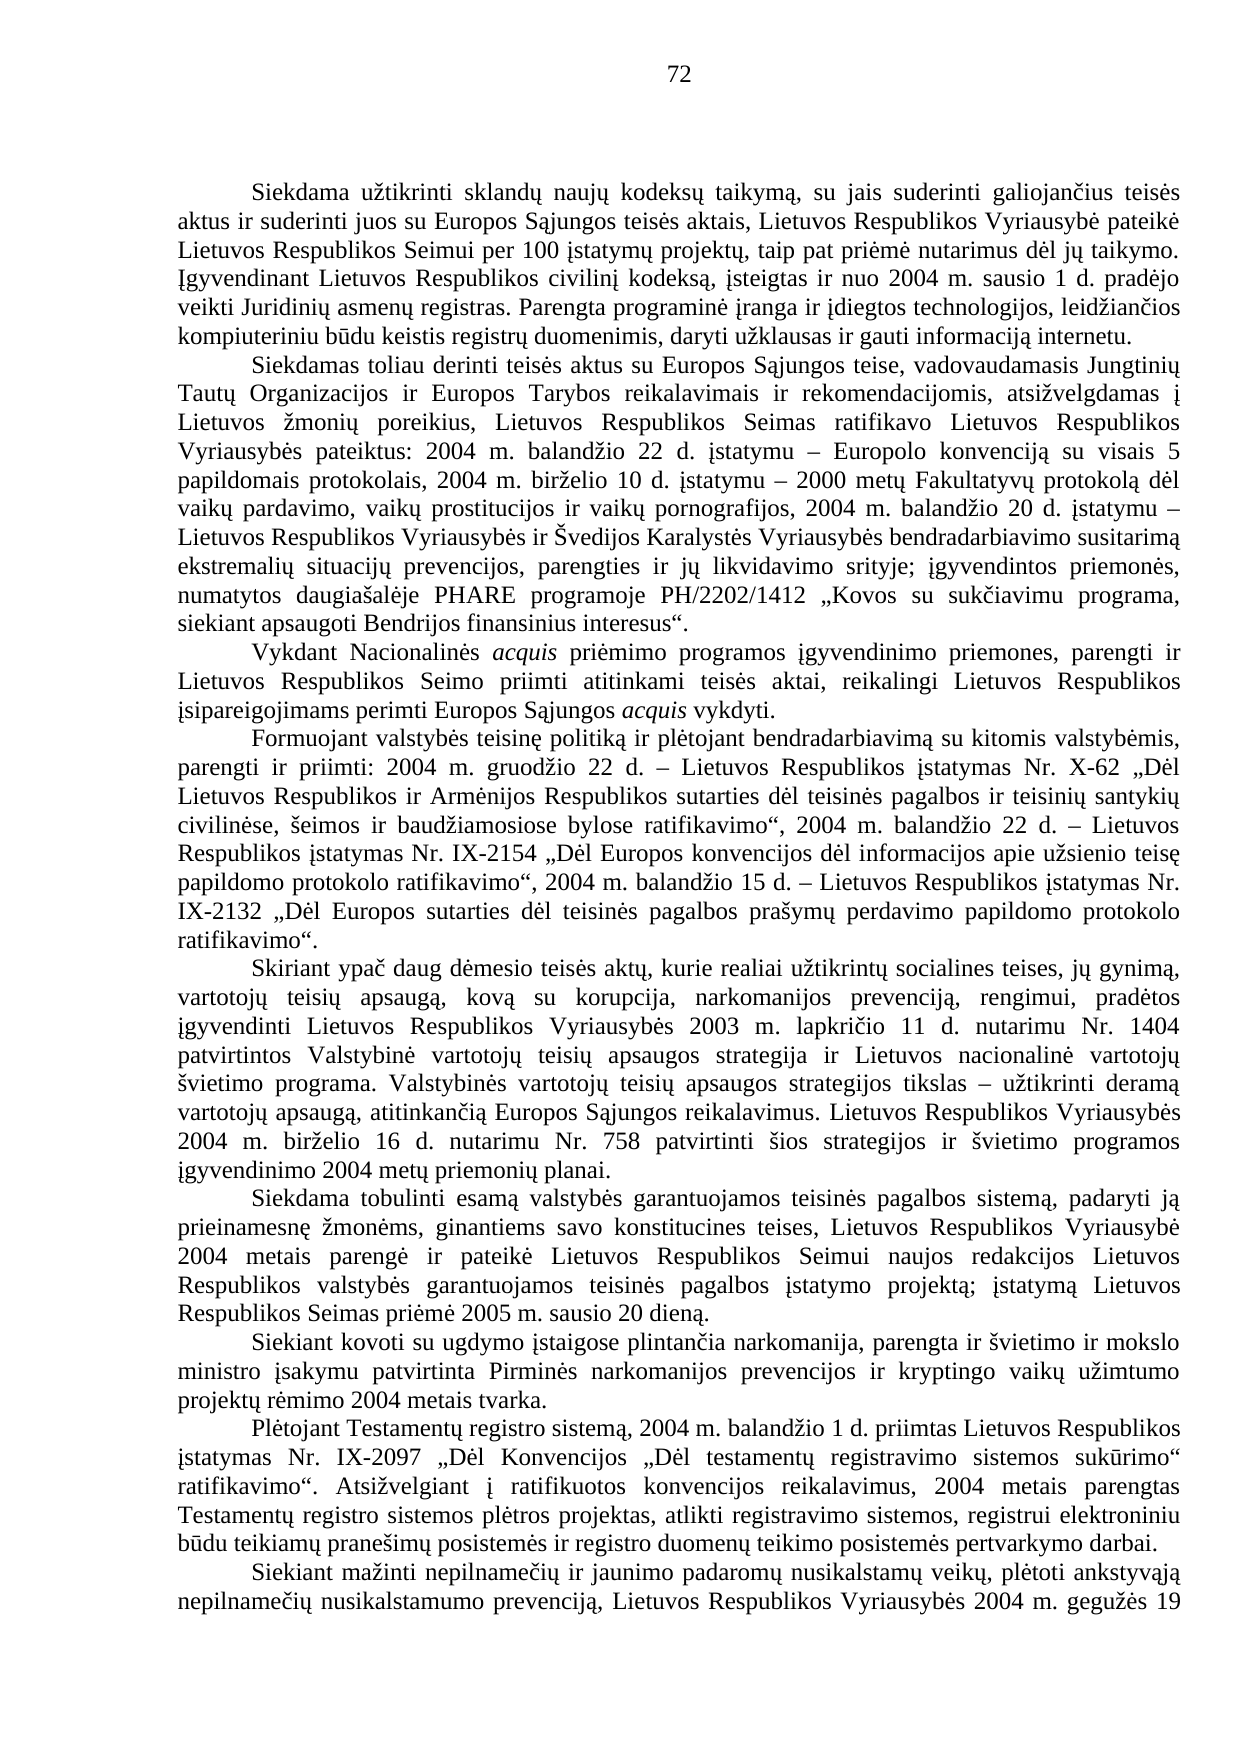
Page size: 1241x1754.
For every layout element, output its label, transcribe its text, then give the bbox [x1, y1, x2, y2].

text Formuojant valstybės teisinę politiką ir plėtojant bendradarbiavimą su kitomis valstybėmis, parengti ir priimti: 2004 m. gruodžio 22 d. – Lietuvos Respublikos įstatymas Nr. X-62 „Dėl Lietuvos Respublikos ir Armėnijos Respublikos sutarties dėl teisinės pagalbos ir teisinių santykių civilinėse, šeimos ir baudžiamosiose bylose ratifikavimo“, 2004 m. balandžio 22 d. – Lietuvos Respublikos įstatymas Nr. IX-2154 „Dėl Europos konvencijos dėl informacijos apie užsienio teisę papildomo protokolo ratifikavimo“, 2004 m. balandžio 15 d. – Lietuvos Respublikos įstatymas Nr. IX-2132 „Dėl Europos sutarties dėl teisinės pagalbos prašymų perdavimo papildomo protokolo ratifikavimo“. [177, 723, 1181, 953]
text Vykdant Nacionalinės acquis priėmimo programos įgyvendinimo priemones, parengti ir Lietuvos Respublikos Seimo priimti atitinkami teisės aktai, reikalingi Lietuvos Respublikos įsipareigojimams perimti Europos Sąjungos acquis vykdyti. [177, 637, 1181, 723]
text Siekdama užtikrinti sklandų naujų kodeksų taikymą, su jais suderinti galiojančius teisės aktus ir suderinti juos su Europos Sąjungos teisės aktais, Lietuvos Respublikos Vyriausybė pateikė Lietuvos Respublikos Seimui per 100 įstatymų projektų, taip pat priėmė nutarimus dėl jų taikymo. Įgyvendinant Lietuvos Respublikos civilinį kodeksą, įsteigtas ir nuo 2004 m. sausio 1 d. pradėjo veikti Juridinių asmenų registras. Parengta programinė įranga ir įdiegtos technologijos, leidžiančios kompiuteriniu būdu keistis registrų duomenimis, daryti užklausas ir gauti informaciją internetu. [177, 177, 1181, 350]
text Siekiant mažinti nepilnamečių ir jaunimo padaromų nusikalstamų veikų, plėtoti ankstyvąją nepilnamečių nusikalstamumo prevenciją, Lietuvos Respublikos Vyriausybės 2004 m. gegužės 19 [177, 1557, 1181, 1615]
text Plėtojant Testamentų registro sistemą, 2004 m. balandžio 1 d. priimtas Lietuvos Respublikos įstatymas Nr. IX-2097 „Dėl Konvencijos „Dėl testamentų registravimo sistemos sukūrimo“ ratifikavimo“. Atsižvelgiant į ratifikuotos konvencijos reikalavimus, 2004 metais parengtas Testamentų registro sistemos plėtros projektas, atlikti registravimo sistemos, registrui elektroniniu būdu teikiamų pranešimų posistemės ir registro duomenų teikimo posistemės pertvarkymo darbai. [177, 1413, 1181, 1557]
text Skiriant ypač daug dėmesio teisės aktų, kurie realiai užtikrintų socialines teises, jų gynimą, vartotojų teisių apsaugą, kovą su korupcija, narkomanijos prevenciją, rengimui, pradėtos įgyvendinti Lietuvos Respublikos Vyriausybės 2003 m. lapkričio 11 d. nutarimu Nr. 1404 patvirtintos Valstybinė vartotojų teisių apsaugos strategija ir Lietuvos nacionalinė vartotojų švietimo programa. Valstybinės vartotojų teisių apsaugos strategijos tikslas – užtikrinti deramą vartotojų apsaugą, atitinkančią Europos Sąjungos reikalavimus. Lietuvos Respublikos Vyriausybės 2004 m. birželio 16 d. nutarimu Nr. 758 patvirtinti šios strategijos ir švietimo programos įgyvendinimo 2004 metų priemonių planai. [177, 953, 1181, 1183]
text Siekiant kovoti su ugdymo įstaigose plintančia narkomanija, parengta ir švietimo ir mokslo ministro įsakymu patvirtinta Pirminės narkomanijos prevencijos ir kryptingo vaikų užimtumo projektų rėmimo 2004 metais tvarka. [177, 1327, 1181, 1413]
text Siekdamas toliau derinti teisės aktus su Europos Sąjungos teise, vadovaudamasis Jungtinių Tautų Organizacijos ir Europos Tarybos reikalavimais ir rekomendacijomis, atsižvelgdamas į Lietuvos žmonių poreikius, Lietuvos Respublikos Seimas ratifikavo Lietuvos Respublikos Vyriausybės pateiktus: 2004 m. balandžio 22 d. įstatymu – Europolo konvenciją su visais 5 papildomais protokolais, 2004 m. birželio 10 d. įstatymu – 2000 metų Fakultatyvų protokolą dėl vaikų pardavimo, vaikų prostitucijos ir vaikų pornografijos, 2004 m. balandžio 20 d. įstatymu – Lietuvos Respublikos Vyriausybės ir Švedijos Karalystės Vyriausybės bendradarbiavimo susitarimą ekstremalių situacijų prevencijos, parengties ir jų likvidavimo srityje; įgyvendintos priemonės, numatytos daugiašalėje PHARE programoje PH/2202/1412 „Kovos su sukčiavimu programa, siekiant apsaugoti Bendrijos finansinius interesus“. [177, 350, 1181, 637]
text Siekdama tobulinti esamą valstybės garantuojamos teisinės pagalbos sistemą, padaryti ją prieinamesnę žmonėms, ginantiems savo konstitucines teises, Lietuvos Respublikos Vyriausybė 2004 metais parengė ir pateikė Lietuvos Respublikos Seimui naujos redakcijos Lietuvos Respublikos valstybės garantuojamos teisinės pagalbos įstatymo projektą; įstatymą Lietuvos Respublikos Seimas priėmė 2005 m. sausio 20 dieną. [177, 1183, 1181, 1327]
